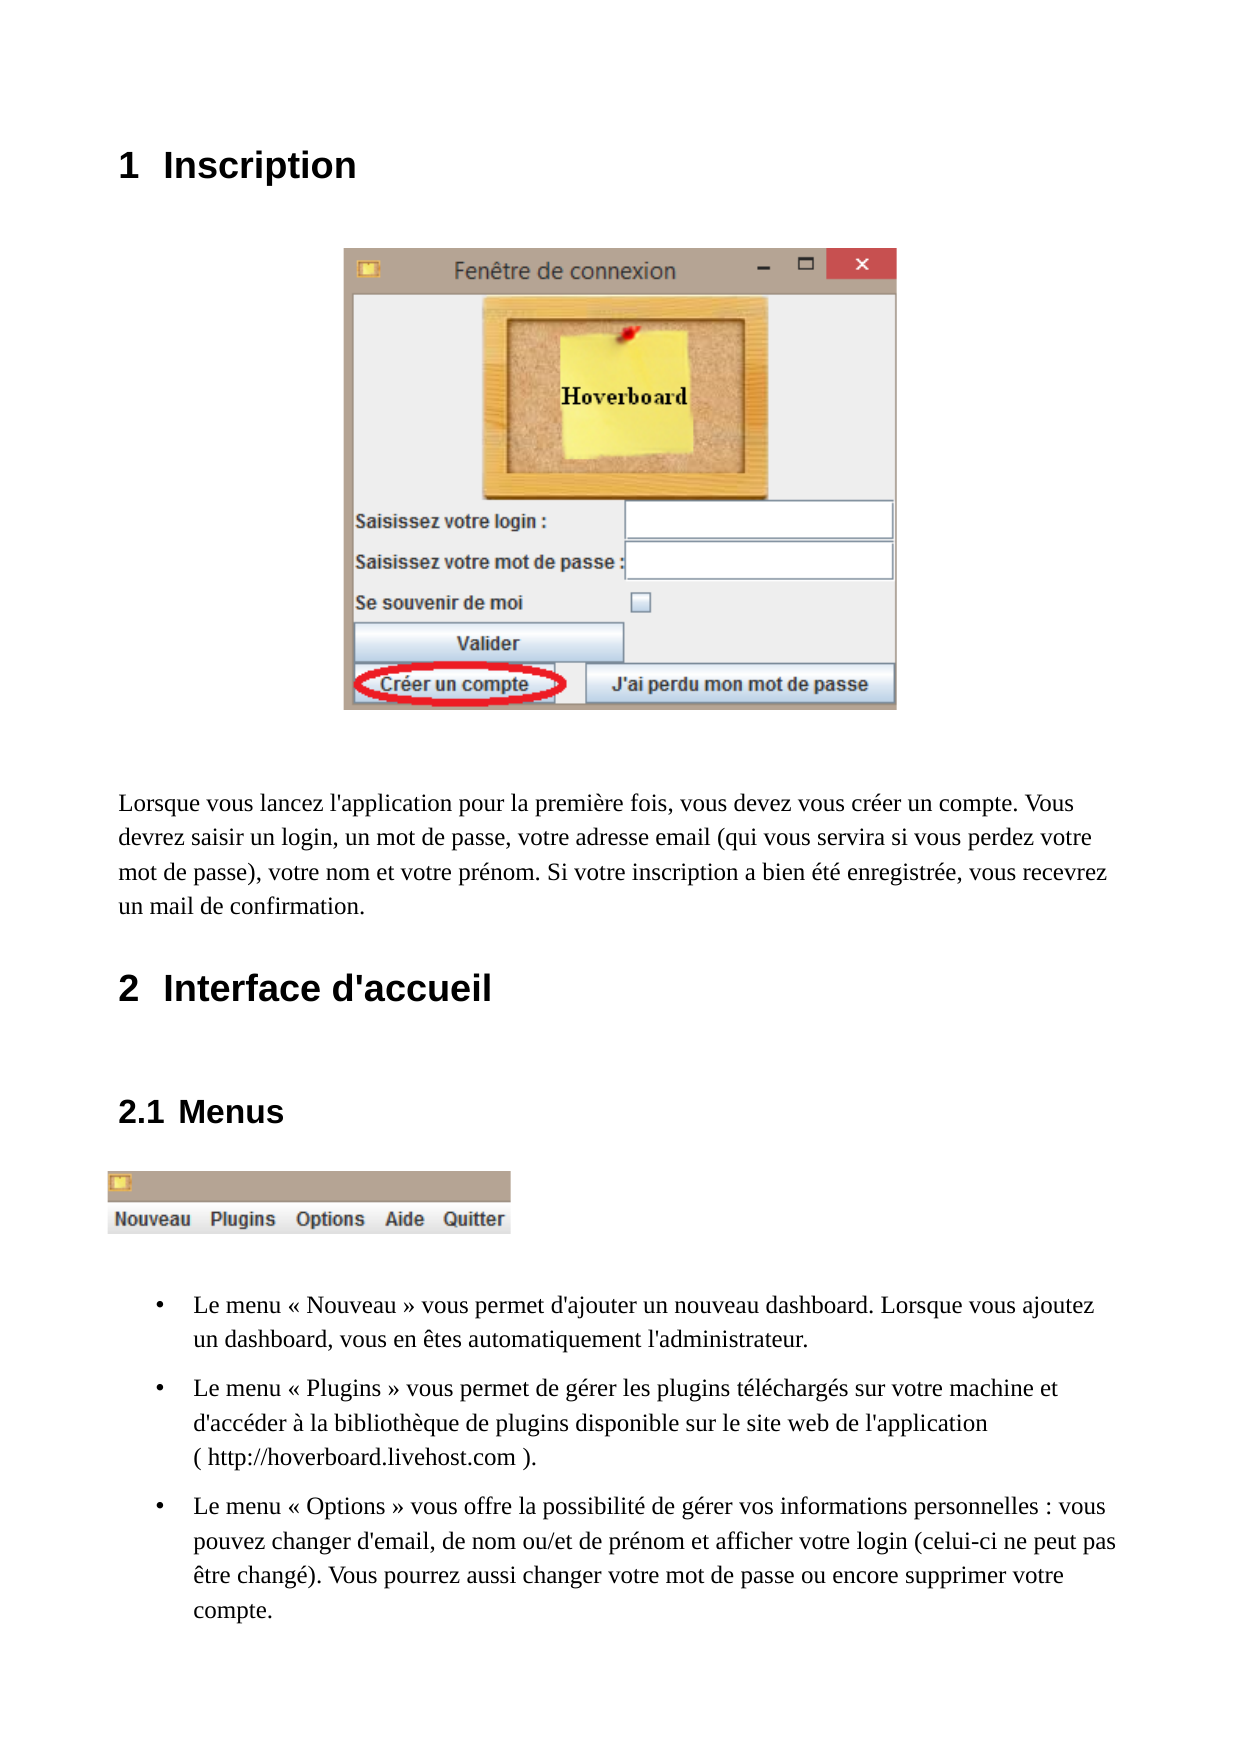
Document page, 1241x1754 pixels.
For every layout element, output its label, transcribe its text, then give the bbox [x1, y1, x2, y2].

subtitle Menus [118, 1092, 1122, 1130]
picture [343, 248, 897, 710]
list Le menu « Options » vous offre la possibilité de gérer vos informations personnelles : vous pouvez changer d'email, de nom ou/et de prénom et afficher votre login (celui-ci ne peut pas être changé). Vous pourrez aussi changer votre mot de passe ou encore supprimer votre compte. [156, 1491, 1122, 1624]
subtitle Inscription [118, 143, 1122, 187]
subtitle Interface d'accueil [118, 966, 1122, 1009]
list Le menu « Nouveau » vous permet d'ajouter un nouveau dashboard. Lorsque vous ajoutez un dashboard, vous en êtes automatiquement l'administrateur. [156, 1290, 1122, 1353]
list Le menu « Plugins » vous permet de gérer les plugins téléchargés sur votre machine et d'accéder à la bibliothèque de plugins disponible sur le site web de l'application ( http://hoverboard.livehost.com ). [156, 1373, 1122, 1471]
picture [107, 1171, 511, 1234]
text Lorsque vous lancez l'application pour la première fois, vous devez vous créer un compte. Vous devrez saisir un login, un mot de passe, votre adresse email (qui vous servira si vous perdez votre mot de passe), votre nom et votre prénom. Si votre inscription a bien été enregistrée, vous recevrez un mail de confirmation. [118, 788, 1122, 920]
